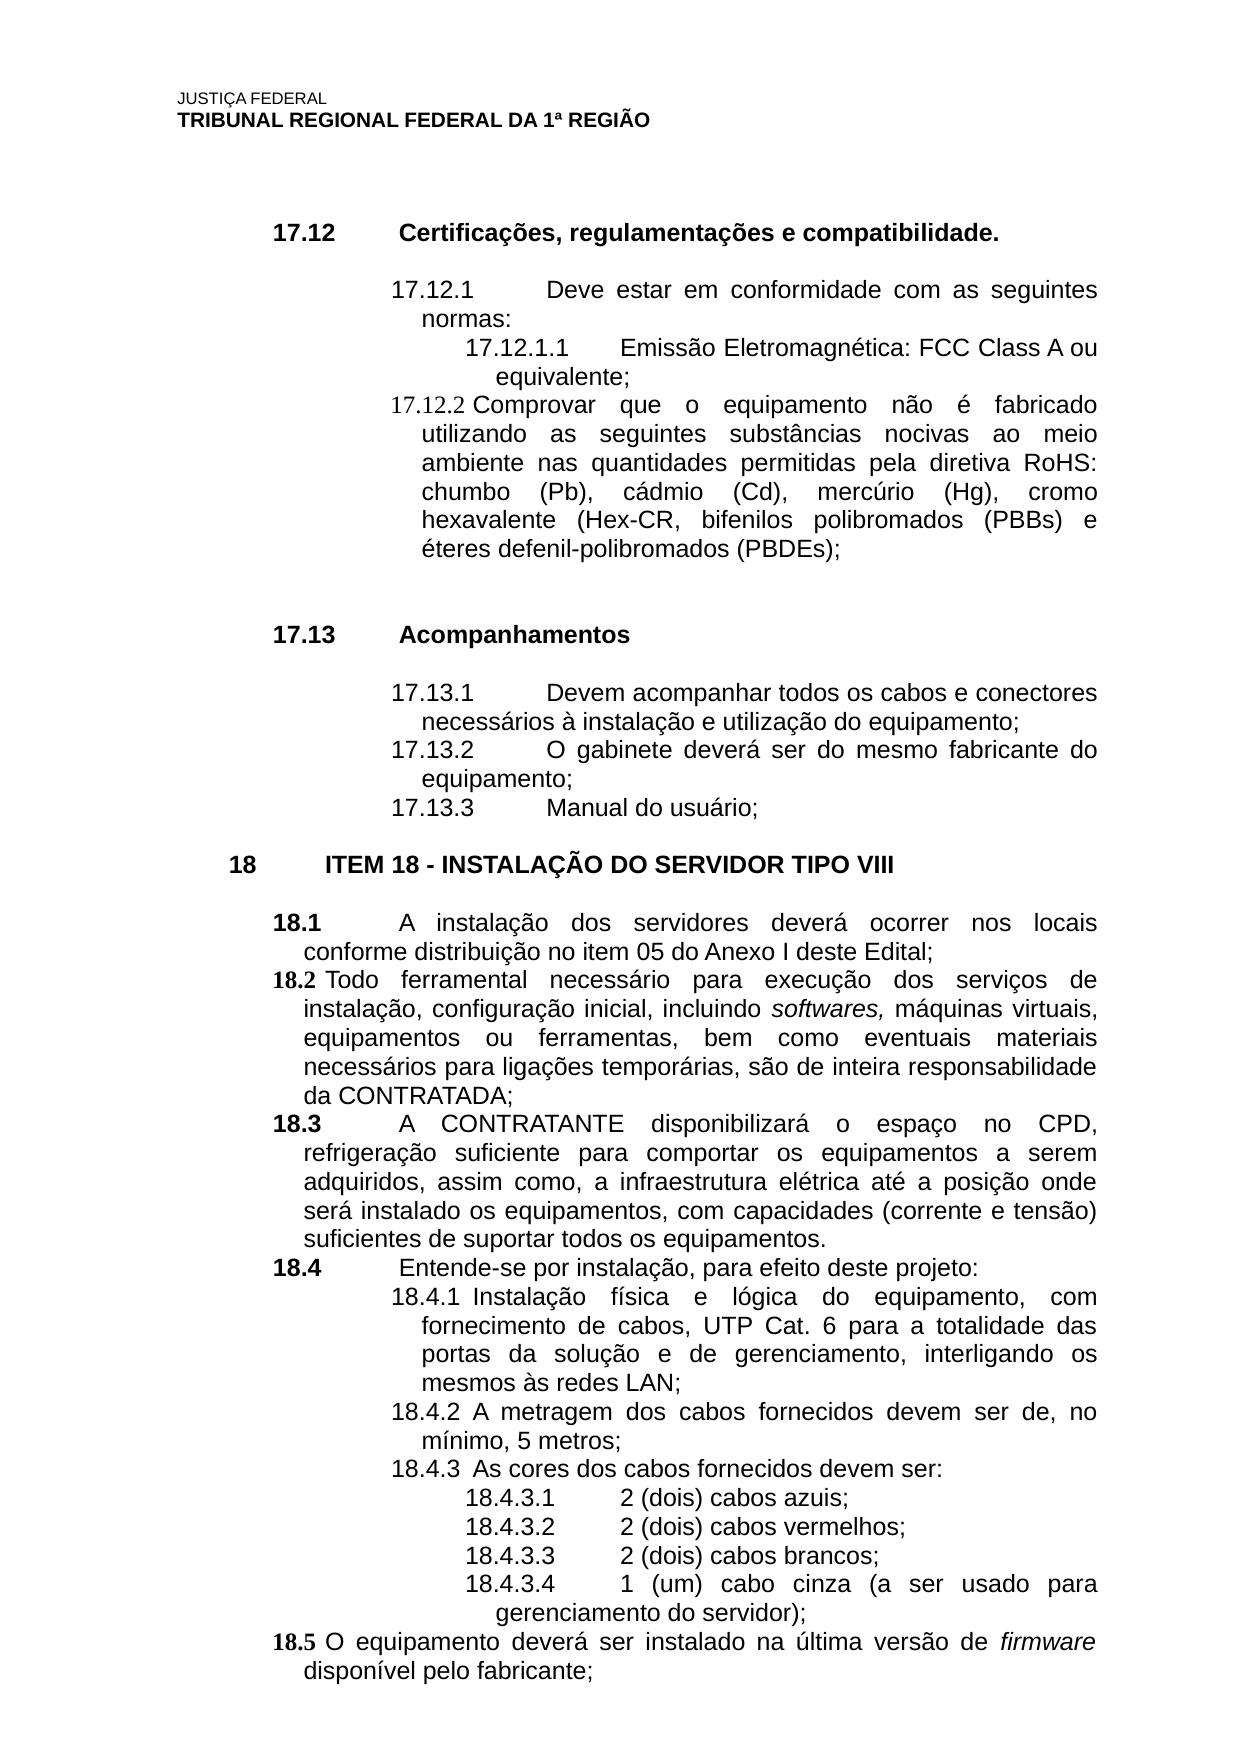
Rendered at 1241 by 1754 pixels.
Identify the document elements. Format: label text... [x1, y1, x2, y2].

list Entende-se por instalação, para efeito deste projeto: [266, 1253, 1098, 1282]
list 2 (dois) cabos vermelhos; [458, 1512, 1098, 1541]
list 2 (dois) cabos brancos; [458, 1541, 1098, 1569]
list ITEM 18 - INSTALAÇÃO DO SERVIDOR TIPO VIII [222, 851, 1098, 879]
list Instalação física e lógica do equipamento, com fornecimento de cabos, UTP Cat. 6 para a totalidade das portas da solução e de gerenciamento, interligando os mesmos às redes LAN; [384, 1282, 1098, 1397]
list 2 (dois) cabos azuis; [458, 1483, 1098, 1512]
list A instalação dos servidores deverá ocorrer nos locais conforme distribuição no item 05 do Anexo I deste Edital; [266, 908, 1098, 966]
list Acompanhamentos [266, 621, 1098, 649]
list O equipamento deverá ser instalado na última versão de firmware disponível pelo fabricante; [266, 1627, 1098, 1684]
list Comprovar que o equipamento não é fabricado utilizando as seguintes substâncias nocivas ao meio ambiente nas quantidades permitidas pela diretiva RoHS: chumbo (Pb), cádmio (Cd), mercúrio (Hg), cromo hexavalente (Hex-CR, bifenilos polibromados (PBBs) e éteres defenil-polibromados (PBDEs); [384, 390, 1098, 563]
list Manual do usuário; [384, 793, 1098, 822]
list Emissão Eletromagnética: FCC Class A ou equivalente; [458, 333, 1098, 390]
list A metragem dos cabos fornecidos devem ser de, no mínimo, 5 metros; [384, 1397, 1098, 1454]
list Deve estar em conformidade com as seguintes normas: [384, 275, 1098, 333]
list A CONTRATANTE disponibilizará o espaço no CPD, refrigeração suficiente para comportar os equipamentos a serem adquiridos, assim como, a infraestrutura elétrica até a posição onde será instalado os equipamentos, com capacidades (corrente e tensão) suficientes de suportar todos os equipamentos. [266, 1109, 1098, 1253]
list O gabinete deverá ser do mesmo fabricante do equipamento; [384, 736, 1098, 793]
list Devem acompanhar todos os cabos e conectores necessários à instalação e utilização do equipamento; [384, 678, 1098, 736]
list 1 (um) cabo cinza (a ser usado para gerenciamento do servidor); [458, 1569, 1098, 1627]
list Todo ferramental necessário para execução dos serviços de instalação, configuração inicial, incluindo softwares, máquinas virtuais, equipamentos ou ferramentas, bem como eventuais materiais necessários para ligações temporárias, são de inteira responsabilidade da CONTRATADA; [266, 966, 1098, 1109]
list Certificações, regulamentações e compatibilidade. [266, 218, 1098, 247]
list As cores dos cabos fornecidos devem ser: [384, 1454, 1098, 1483]
